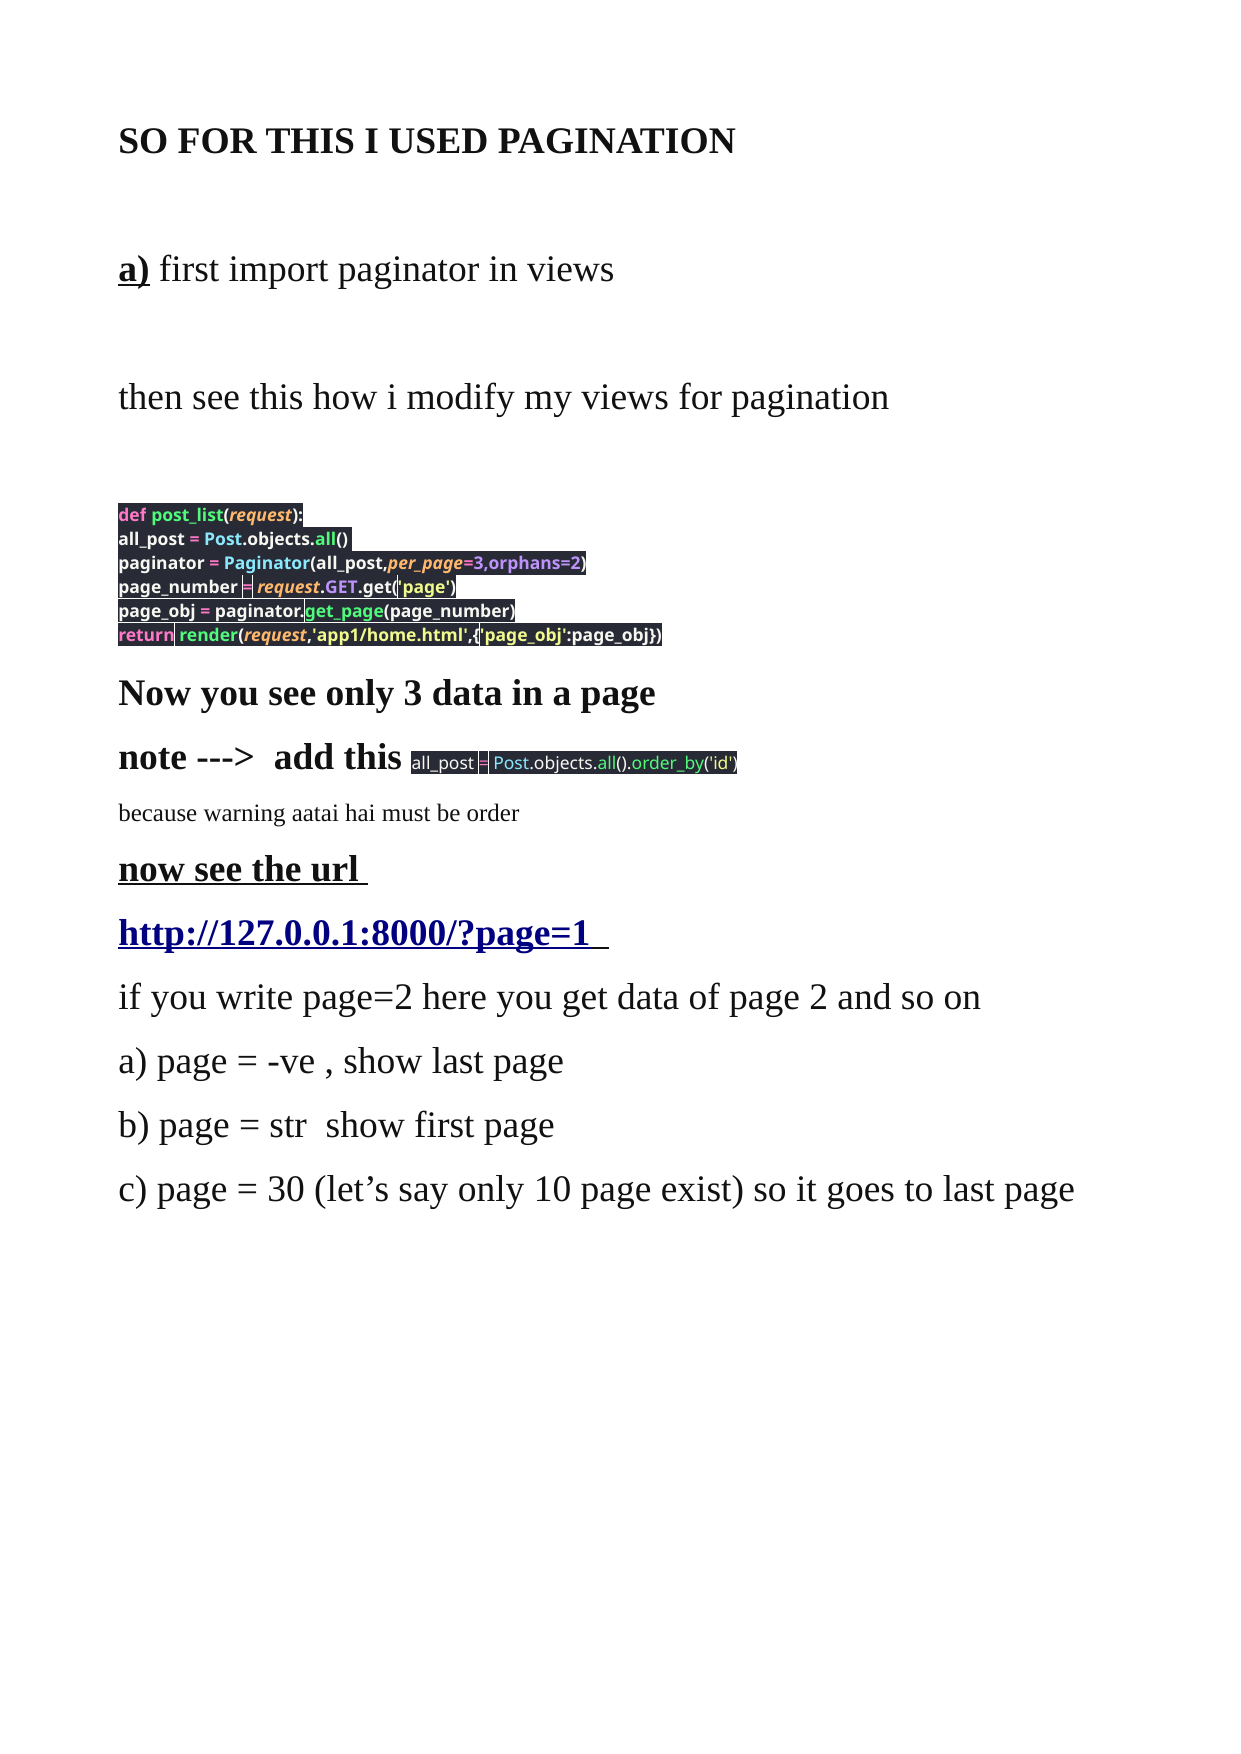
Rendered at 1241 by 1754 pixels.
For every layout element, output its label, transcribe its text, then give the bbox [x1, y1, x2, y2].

text then see this how i modify my views for pagination [118, 375, 1122, 418]
text paginator = Paginator(all_post,per_page=3,orphans=2) [118, 551, 1122, 575]
text now see the url [118, 846, 1122, 889]
text c) page = 30 (let’s say only 10 page exist) so it goes to last page [118, 1167, 1122, 1210]
text if you write page=2 here you get data of page 2 and so on [118, 974, 1122, 1017]
text http://127.0.0.1:8000/?page=1 [118, 910, 1122, 953]
text a) first import paginator in views [118, 246, 1122, 289]
text page_obj = paginator.get_page(page_number) [118, 598, 1122, 622]
text a) page = -ve , show last page [118, 1038, 1122, 1082]
text SO FOR THIS I USED PAGINATION [118, 118, 1122, 161]
text b) page = str show first page [118, 1103, 1122, 1146]
text def post_list(request): [118, 503, 1122, 527]
text return render(request,'app1/home.html',{'page_obj':page_obj}) [118, 622, 1122, 646]
text Now you see only 3 data in a page [118, 670, 1122, 713]
text because warning aatai hai must be order [118, 798, 1122, 827]
text note ---> add this all_post = Post.objects.all().order_by('id') [118, 734, 1122, 777]
text page_number = request.GET.get('page') [118, 575, 1122, 598]
text all_post = Post.objects.all() [118, 527, 1122, 551]
